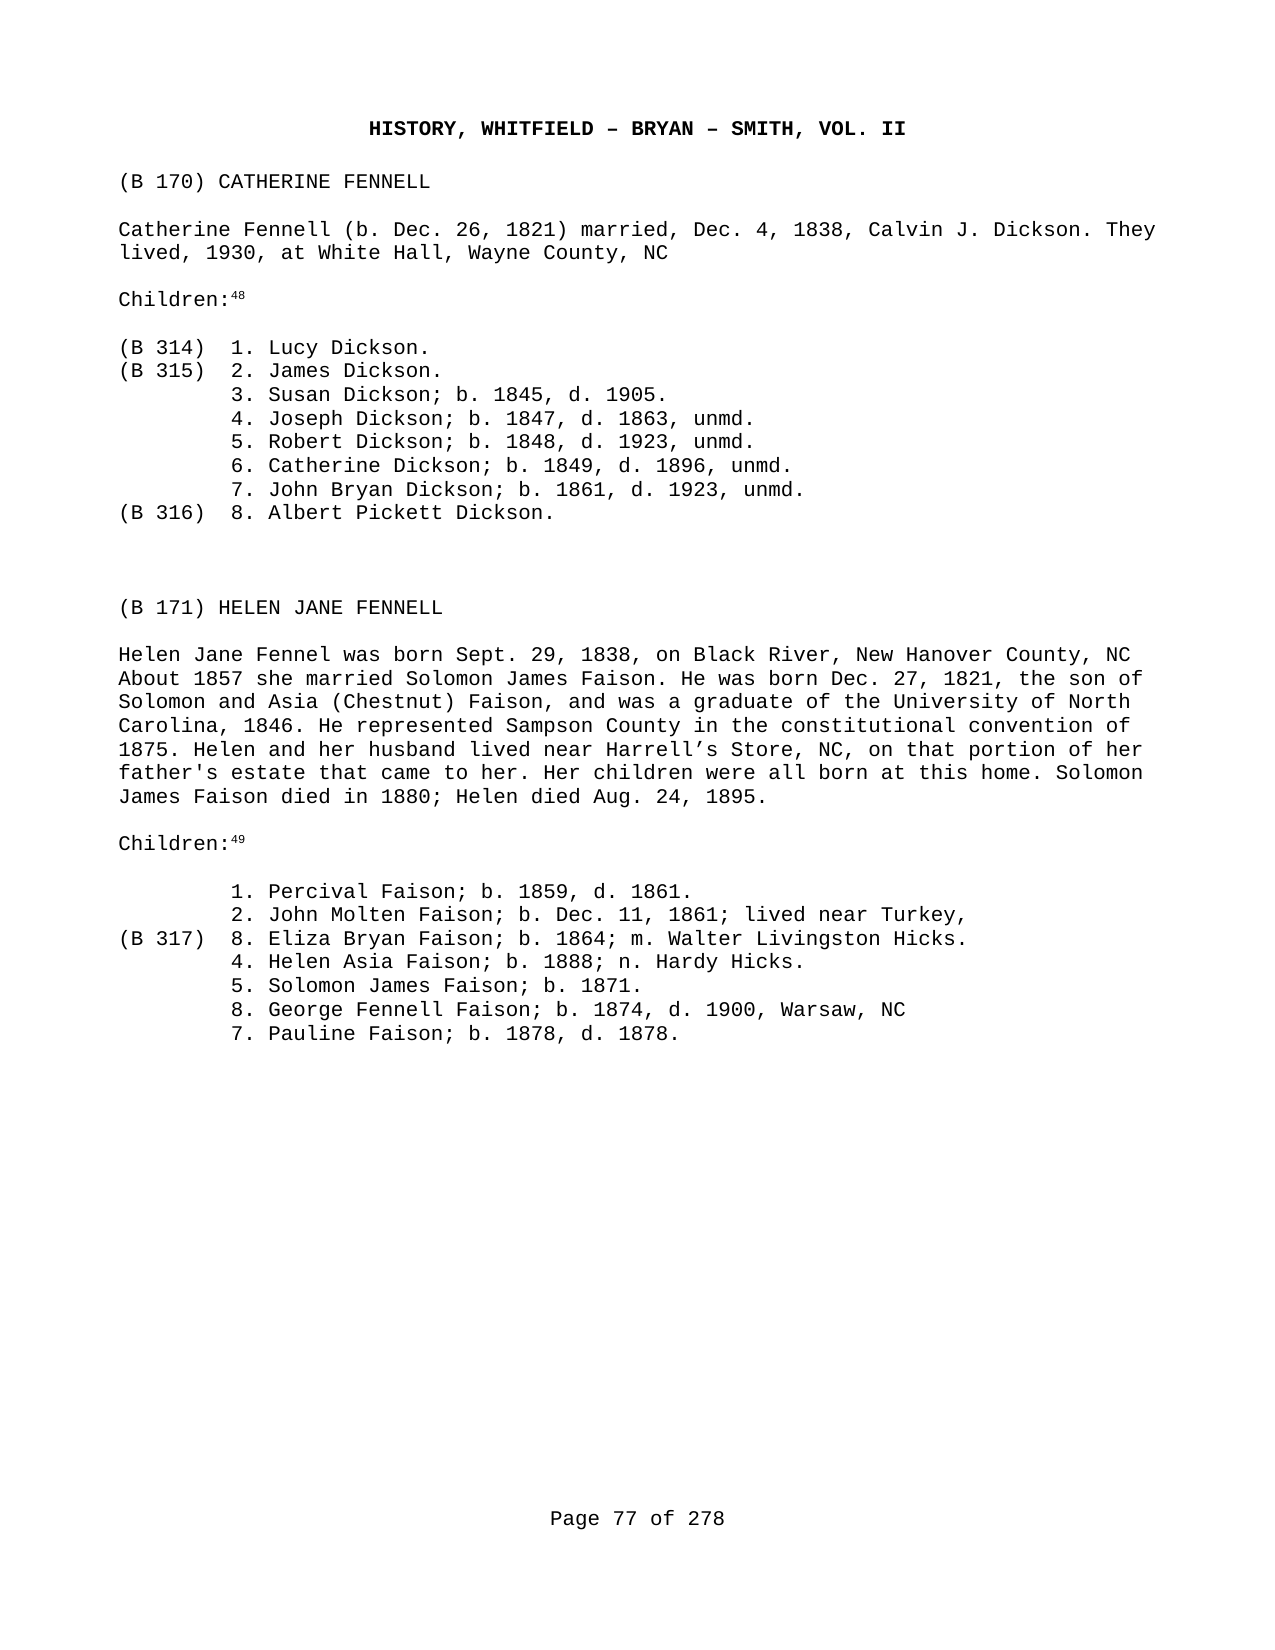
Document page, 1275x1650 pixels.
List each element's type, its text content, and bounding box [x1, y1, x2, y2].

text 5. Solomon James Faison; b. 1871. [118, 975, 1157, 999]
text 4. Joseph Dickson; b. 1847, d. 1863, unmd. [118, 408, 1157, 431]
text 5. Robert Dickson; b. 1848, d. 1923, unmd. [118, 431, 1157, 455]
text Children:48 [118, 289, 1157, 313]
text 8. George Fennell Faison; b. 1874, d. 1900, Warsaw, NC [118, 999, 1157, 1022]
text 7. Pauline Faison; b. 1878, d. 1878. [118, 1022, 1157, 1046]
text Catherine Fennell (b. Dec. 26, 1821) married, Dec. 4, 1838, Calvin J. Dickson. They lived, 1930, at White Hall, Wayne County, NC [118, 218, 1157, 266]
text (B 315) 2. James Dickson. [118, 360, 1157, 384]
text 7. John Bryan Dickson; b. 1861, d. 1923, unmd. [118, 479, 1157, 502]
text (B 314) 1. Lucy Dickson. [118, 337, 1157, 360]
text (B 171) HELEN JANE FENNELL [118, 597, 1157, 621]
text Helen Jane Fennel was born Sept. 29, 1838, on Black River, New Hanover County, NC About 1857 she married Solomon James Faison. He was born Dec. 27, 1821, the son of Solomon and Asia (Chestnut) Faison, and was a graduate of the University of North Carolina, 1846. He represented Sampson County in the constitutional convention of 1875. Helen and her husband lived near Harrell’s Store, NC, on that portion of her father's estate that came to her. Her children were all born at this home. Solomon James Faison died in 1880; Helen died Aug. 24, 1895. [118, 644, 1157, 810]
text Children:49 [118, 833, 1157, 857]
text (B 170) CATHERINE FENNELL [118, 171, 1157, 195]
text (B 316) 8. Albert Pickett Dickson. [118, 502, 1157, 526]
text 6. Catherine Dickson; b. 1849, d. 1896, unmd. [118, 455, 1157, 479]
text 4. Helen Asia Faison; b. 1888; n. Hardy Hicks. [118, 952, 1157, 975]
text 2. John Molten Faison; b. Dec. 11, 1861; lived near Turkey, [118, 904, 1157, 928]
text 3. Susan Dickson; b. 1845, d. 1905. [118, 384, 1157, 408]
text 1. Percival Faison; b. 1859, d. 1861. [118, 881, 1157, 904]
text (B 317) 8. Eliza Bryan Faison; b. 1864; m. Walter Livingston Hicks. [118, 928, 1157, 952]
